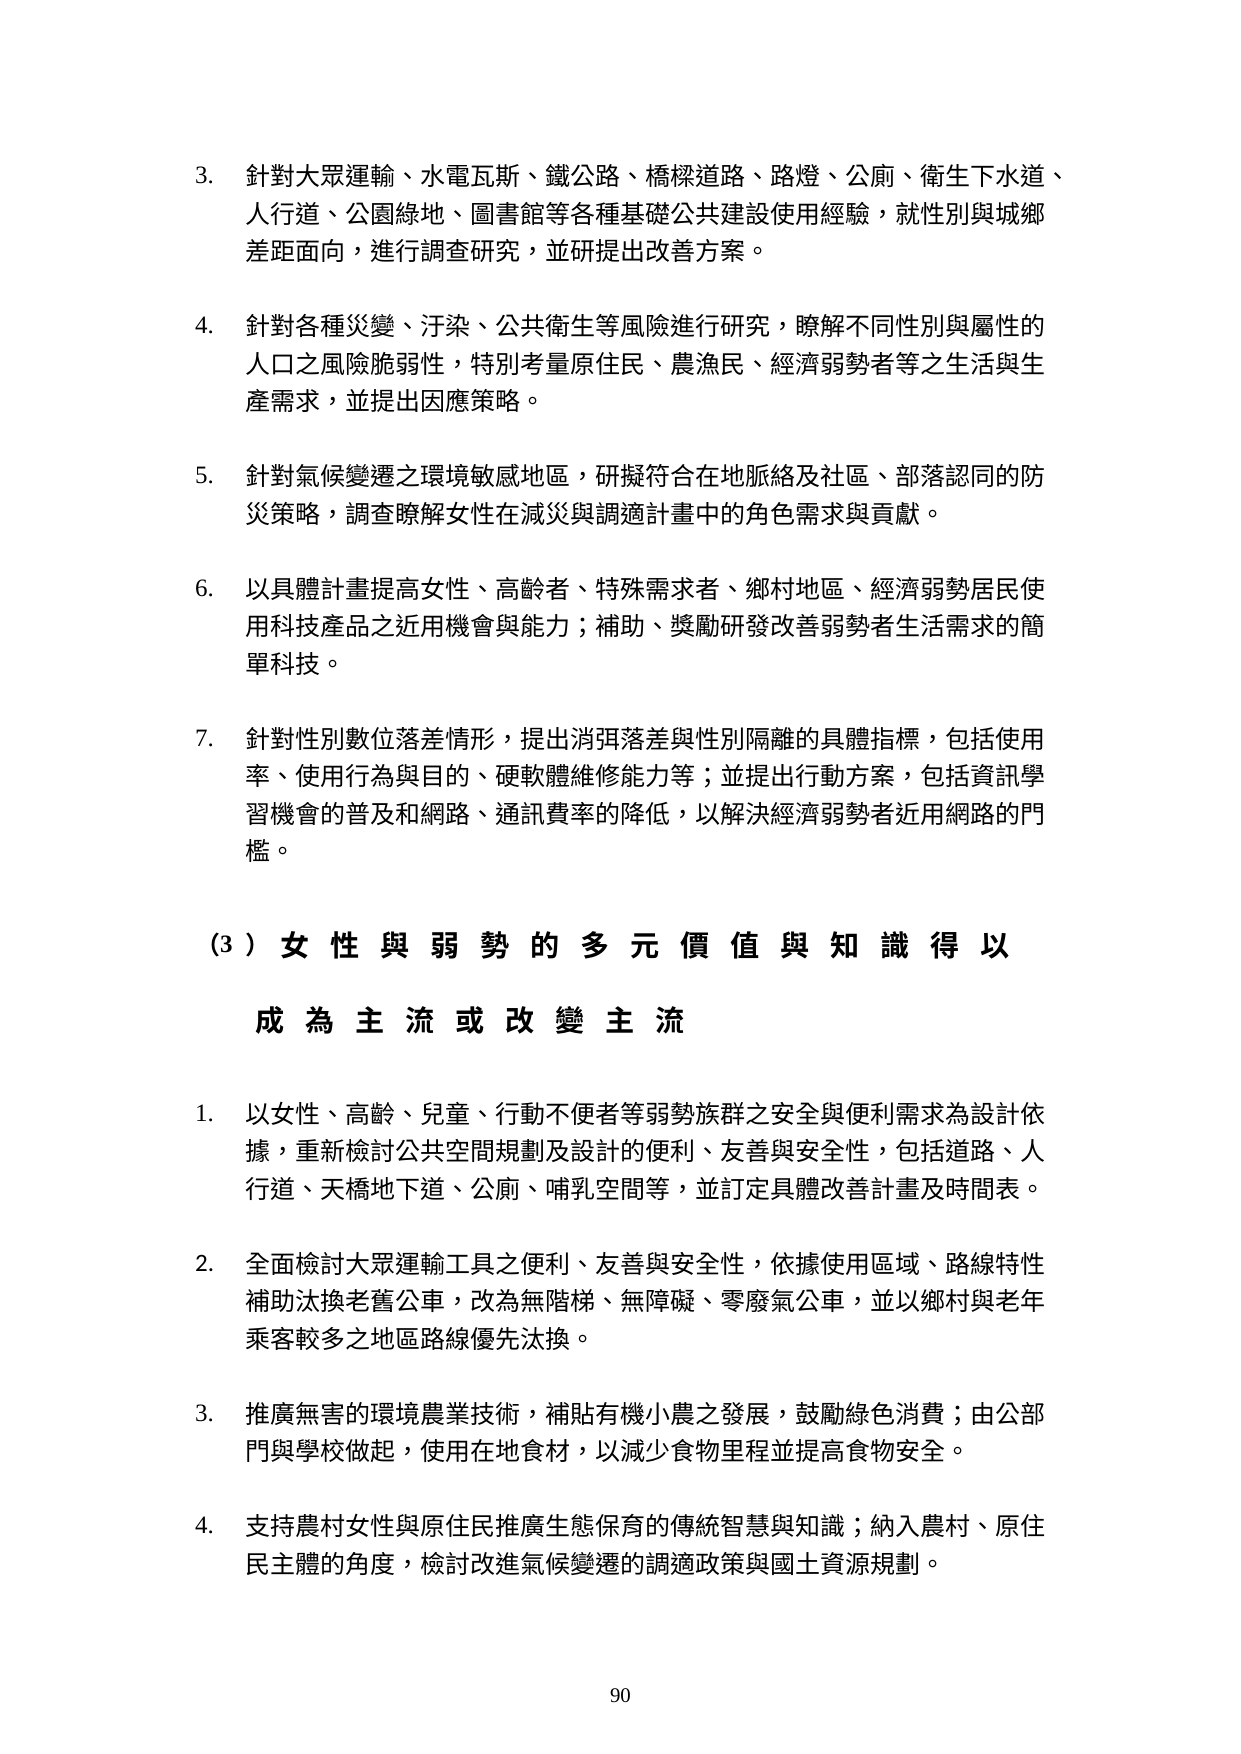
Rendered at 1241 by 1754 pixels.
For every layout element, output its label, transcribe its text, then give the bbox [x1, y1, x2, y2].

list 推廣無害的環境農業技術，補貼有機小農之發展，鼓勵綠色消費；由公部門與學校做起，使用在地食材，以減少食物里程並提高食物安全。 [195, 1387, 1045, 1462]
list 以女性、高齡、兒童、行動不便者等弱勢族群之安全與便利需求為設計依據，重新檢討公共空間規劃及設計的便利、友善與安全性，包括道路、人行道、天橋地下道、公廁、哺乳空間等，並訂定具體改善計畫及時間表。 [195, 1087, 1045, 1200]
list 針對大眾運輸、水電瓦斯、鐵公路、橋樑道路、路燈、公廁、衛生下水道、人行道、公園綠地、圖書館等各種基礎公共建設使用經驗，就性別與城鄉差距面向，進行調查研究，並研提出改善方案。 [195, 150, 1045, 262]
list 以具體計畫提高女性、高齡者、特殊需求者、鄉村地區、經濟弱勢居民使用科技產品之近用機會與能力；補助、獎勵研發改善弱勢者生活需求的簡單科技。 [195, 562, 1045, 675]
list 全面檢討大眾運輸工具之便利、友善與安全性，依據使用區域、路線特性補助汰換老舊公車，改為無階梯、無障礙、零廢氣公車，並以鄉村與老年乘客較多之地區路線優先汰換。 [195, 1237, 1045, 1350]
list 支持農村女性與原住民推廣生態保育的傳統智慧與知識；納入農村、原住民主體的角度，檢討改進氣候變遷的調適政策與國土資源規劃。 [195, 1500, 1045, 1575]
list 女性與弱勢的多元價值與知識得以成為主流或改變主流 [195, 900, 1045, 1050]
list 針對氣候變遷之環境敏感地區，研擬符合在地脈絡及社區、部落認同的防災策略，調查瞭解女性在減災與調適計畫中的角色需求與貢獻。 [195, 450, 1045, 525]
list 針對性別數位落差情形，提出消弭落差與性別隔離的具體指標，包括使用率、使用行為與目的、硬軟體維修能力等；並提出行動方案，包括資訊學習機會的普及和網路、通訊費率的降低，以解決經濟弱勢者近用網路的門檻。 [195, 712, 1045, 862]
list 針對各種災變、汙染、公共衛生等風險進行研究，瞭解不同性別與屬性的人口之風險脆弱性，特別考量原住民、農漁民、經濟弱勢者等之生活與生產需求，並提出因應策略。 [195, 300, 1045, 412]
